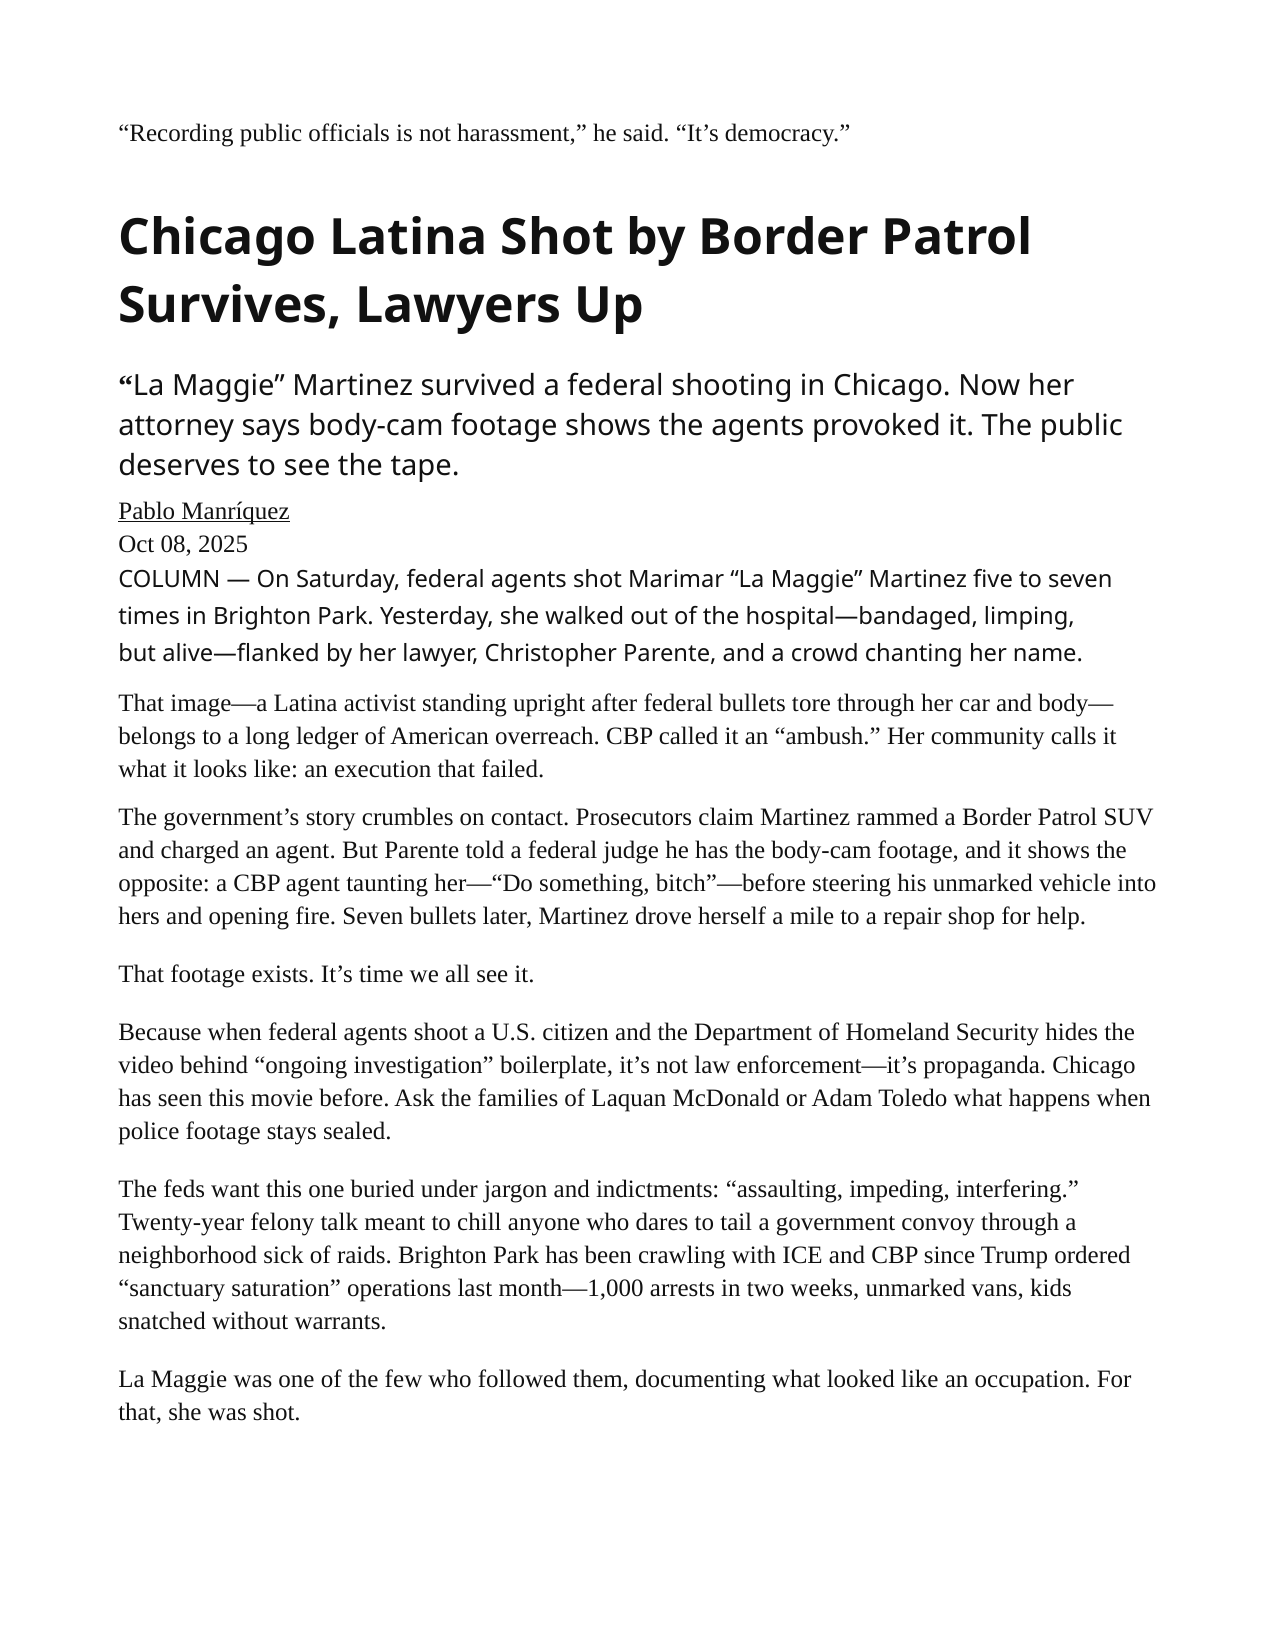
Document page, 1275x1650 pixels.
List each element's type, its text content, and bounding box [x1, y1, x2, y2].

text The feds want this one buried under jargon and indictments: “assaulting, impeding, interfering.” Twenty-year felony talk meant to chill anyone who dares to tail a government convoy through a neighborhood sick of raids. Brighton Park has been crawling with ICE and CBP since Trump ordered “sanctuary saturation” operations last month—1,000 arrests in two weeks, unmarked vans, kids snatched without warrants. [118, 1174, 1157, 1335]
subtitle Chicago Latina Shot by Border Patrol Survives, Lawyers Up [118, 201, 1117, 337]
text Oct 08, 2025 [118, 529, 1157, 558]
text Pablo Manríquez [118, 496, 1157, 525]
text The government’s story crumbles on contact. Prosecutors claim Martinez rammed a Border Patrol SUV and charged an agent. But Parente told a federal judge he has the body-cam footage, and it shows the opposite: a CBP agent taunting her—“Do something, bitch”—before steering his unmarked vehicle into hers and opening fire. Seven bullets later, Martinez drove herself a mile to a repair shop for help. [118, 802, 1157, 930]
text “Recording public officials is not harassment,” he said. “It’s democracy.” [118, 118, 1157, 147]
text That footage exists. It’s time we all see it. [118, 959, 1157, 988]
text La Maggie was one of the few who followed them, documenting what looked like an occupation. For that, she was shot. [118, 1364, 1157, 1426]
text COLUMN — On Saturday, federal agents shot Marimar “La Maggie” Martinez five to seven times in Brighton Park. Yesterday, she walked out of the hospital—bandaged, limping, but alive—flanked by her lawyer, Christopher Parente, and a crowd chanting her name. [118, 562, 1117, 669]
text That image—a Latina activist standing upright after federal bullets tore through her car and body—belongs to a long ledger of American overreach. CBP called it an “ambush.” Her community calls it what it looks like: an execution that failed. [118, 688, 1117, 783]
text Because when federal agents shoot a U.S. citizen and the Department of Homeland Security hides the video behind “ongoing investigation” boilerplate, it’s not law enforcement—it’s propaganda. Chicago has seen this movie before. Ask the families of Laquan McDonald or Adam Toledo what happens when police footage stays sealed. [118, 1017, 1157, 1145]
subtitle “La Maggie” Martinez survived a federal shooting in Chicago. Now her attorney says body-cam footage shows the agents provoked it. The public deserves to see the tape. [118, 364, 1157, 483]
